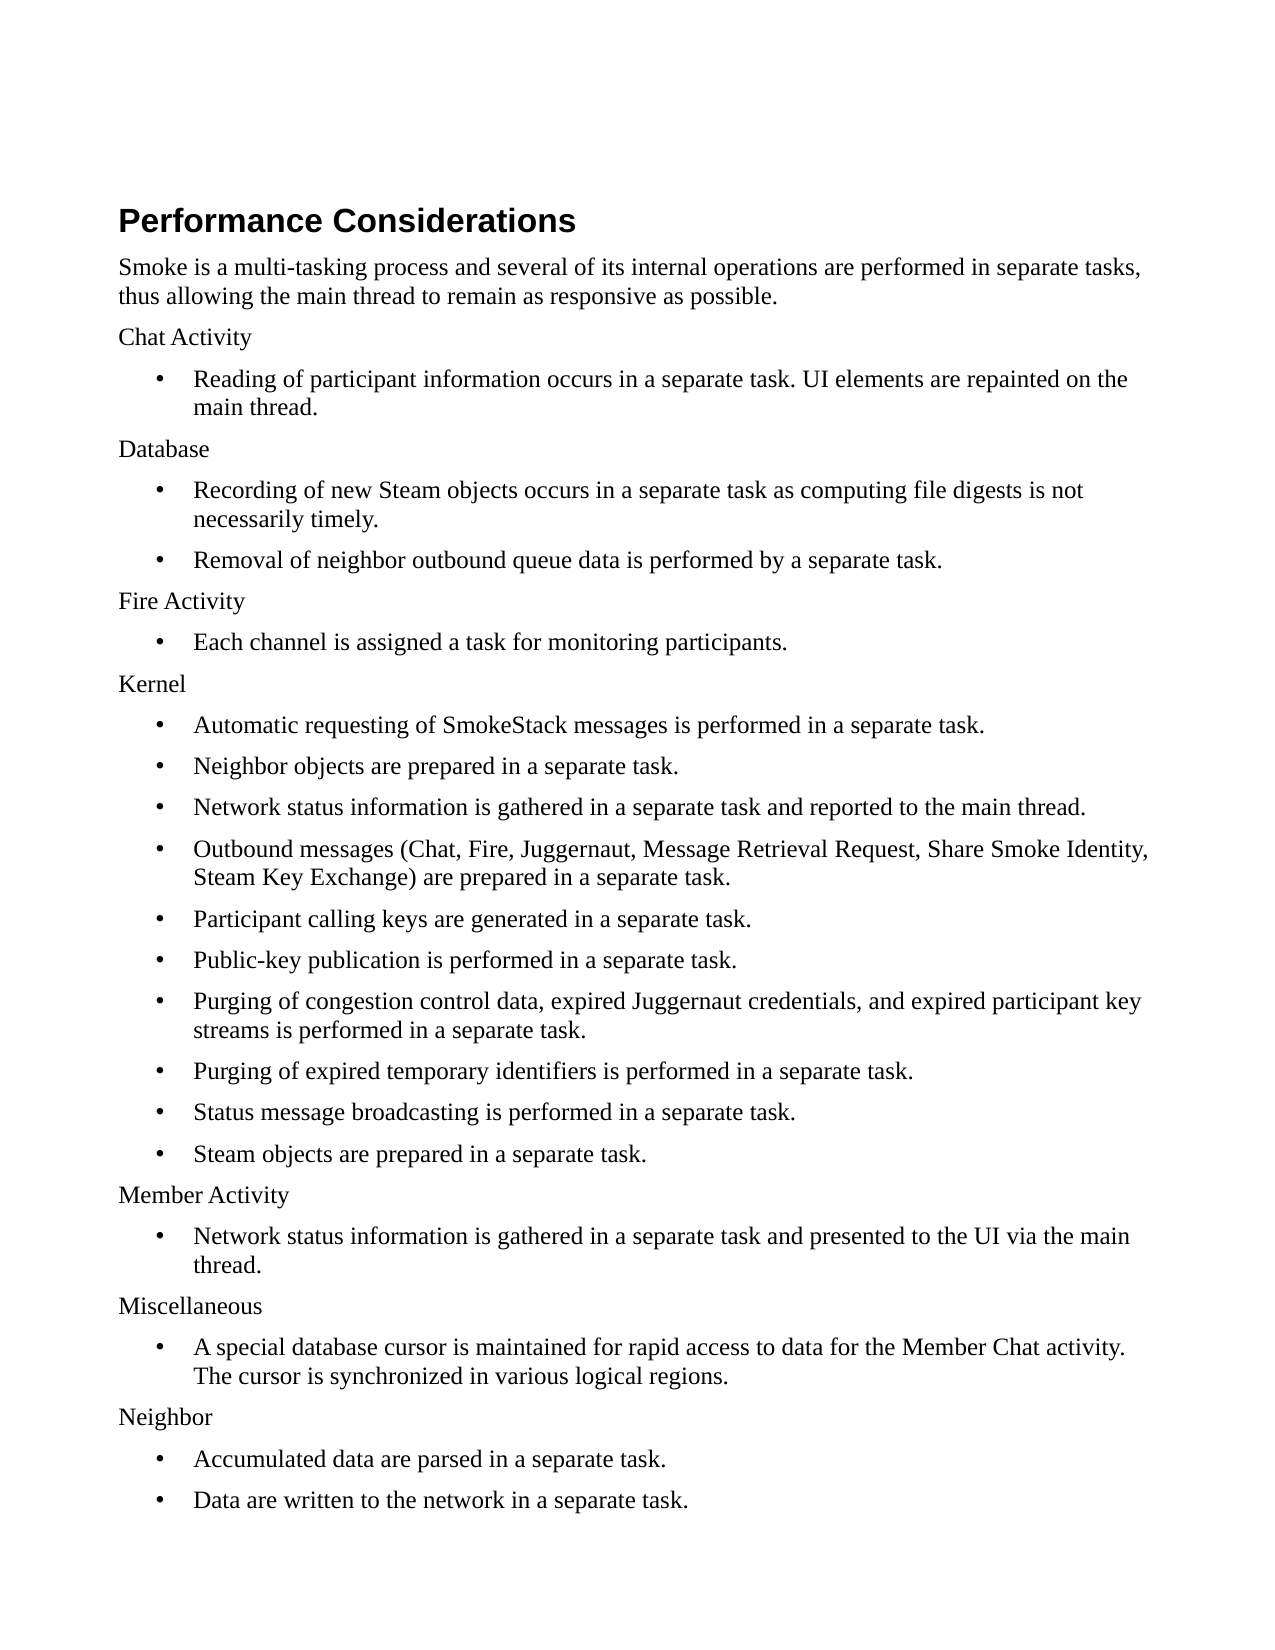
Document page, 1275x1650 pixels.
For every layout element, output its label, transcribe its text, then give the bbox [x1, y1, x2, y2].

list Recording of new Steam objects occurs in a separate task as computing file digests is not necessarily timely. [156, 475, 1157, 532]
list Data are written to the network in a separate task. [156, 1485, 1157, 1514]
list Removal of neighbor outbound queue data is performed by a separate task. [156, 545, 1157, 574]
text Database [118, 434, 1157, 462]
list Each channel is assigned a task for monitoring participants. [156, 627, 1157, 656]
text Kernel [118, 669, 1157, 697]
list Reading of participant information occurs in a separate task. UI elements are repainted on the main thread. [156, 364, 1157, 421]
list Neighbor objects are prepared in a separate task. [156, 751, 1157, 780]
list Network status information is gathered in a separate task and reported to the main thread. [156, 792, 1157, 821]
list Accumulated data are parsed in a separate task. [156, 1444, 1157, 1472]
text Chat Activity [118, 322, 1157, 351]
list Purging of congestion control data, expired Juggernaut credentials, and expired participant key streams is performed in a separate task. [156, 986, 1157, 1044]
text Smoke is a multi-tasking process and several of its internal operations are performed in separate tasks, thus allowing the main thread to remain as responsive as possible. [118, 252, 1157, 310]
text Neighbor [118, 1402, 1157, 1431]
list Outbound messages (Chat, Fire, Juggernaut, Message Retrieval Request, Share Smoke Identity, Steam Key Exchange) are prepared in a separate task. [156, 834, 1157, 891]
list Automatic requesting of SmokeStack messages is performed in a separate task. [156, 710, 1157, 739]
subtitle Performance Considerations [118, 201, 1157, 240]
text Member Activity [118, 1180, 1157, 1209]
list A special database cursor is maintained for rapid access to data for the Member Chat activity. The cursor is synchronized in various logical regions. [156, 1332, 1157, 1390]
list Steam objects are prepared in a separate task. [156, 1139, 1157, 1167]
list Status message broadcasting is performed in a separate task. [156, 1097, 1157, 1126]
list Participant calling keys are generated in a separate task. [156, 904, 1157, 932]
list Purging of expired temporary identifiers is performed in a separate task. [156, 1056, 1157, 1085]
list Network status information is gathered in a separate task and presented to the UI via the main thread. [156, 1221, 1157, 1279]
text Fire Activity [118, 586, 1157, 615]
text Miscellaneous [118, 1291, 1157, 1320]
list Public-key publication is performed in a separate task. [156, 945, 1157, 974]
